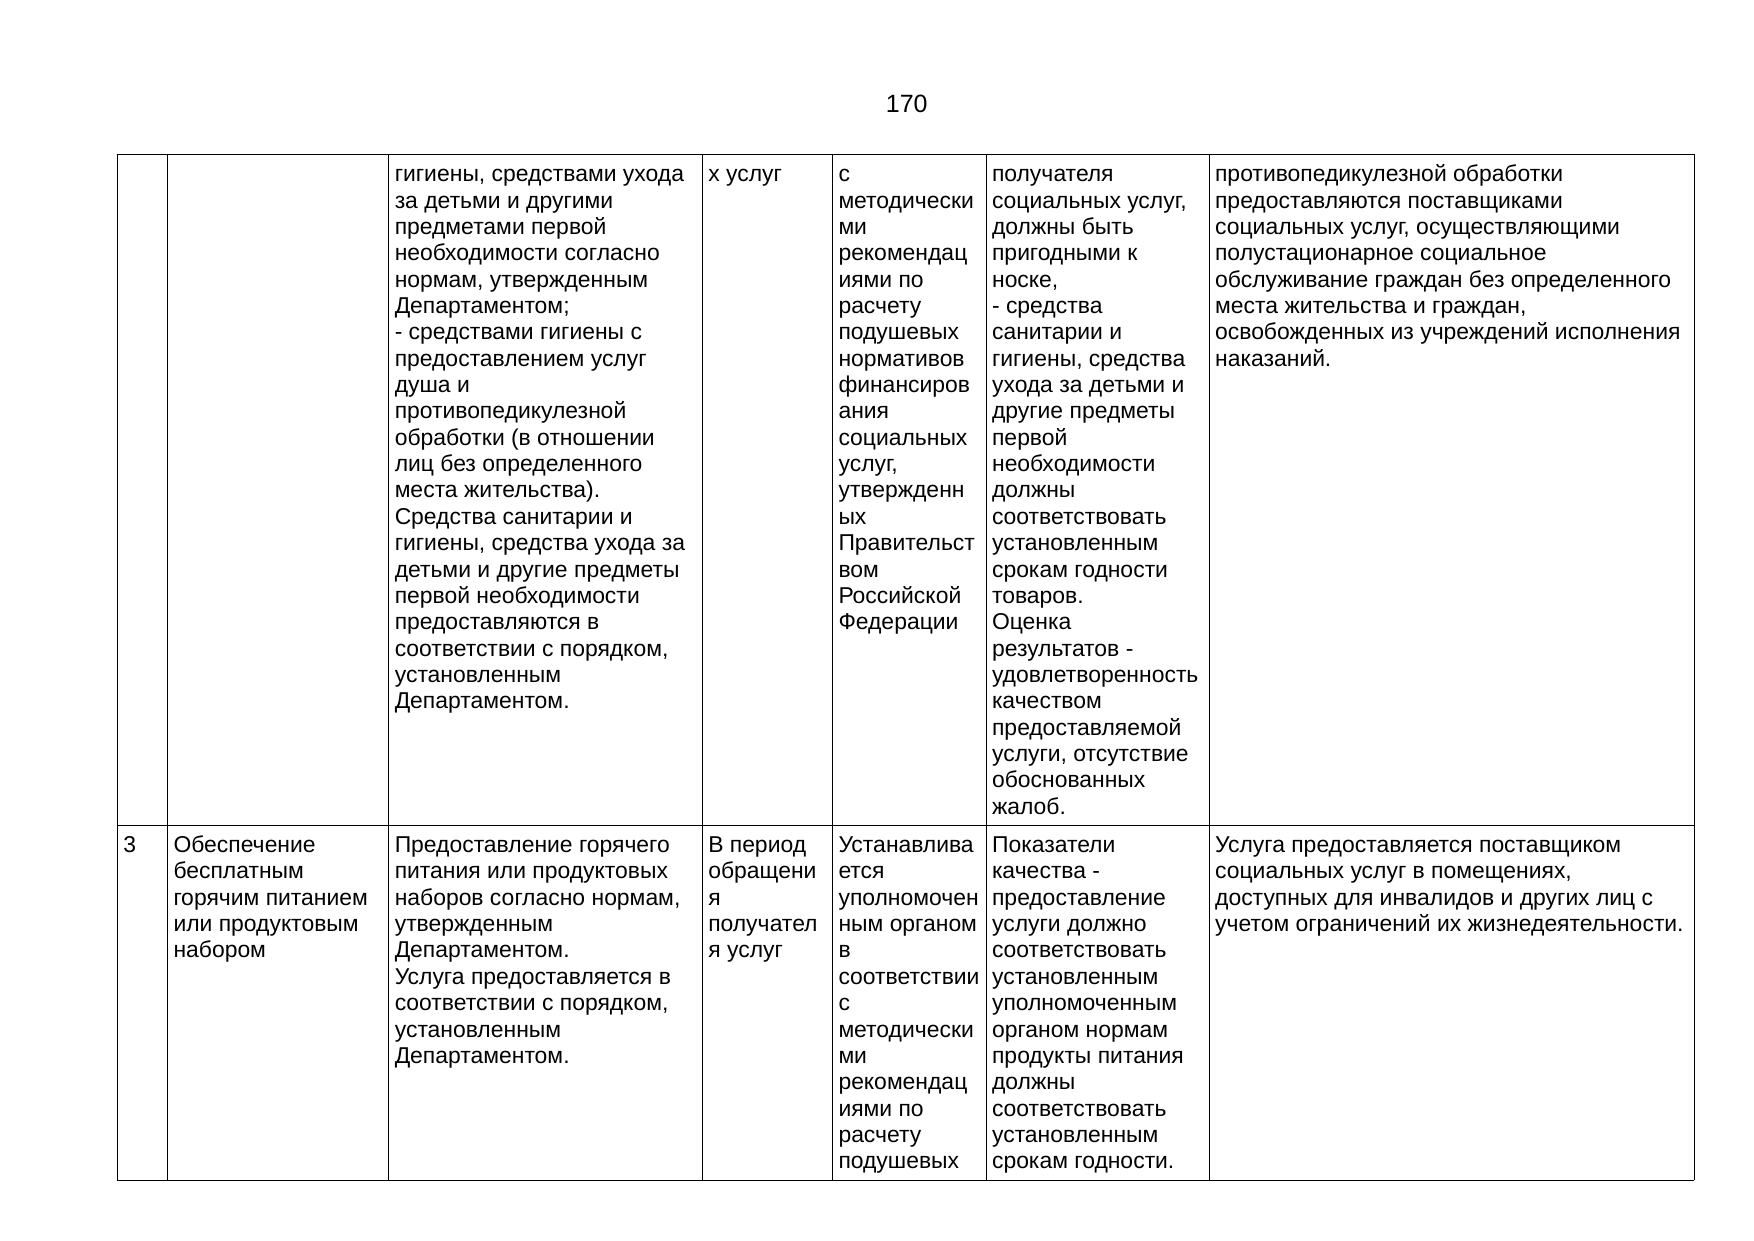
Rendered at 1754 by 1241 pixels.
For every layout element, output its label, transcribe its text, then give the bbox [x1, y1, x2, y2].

table_cell противопедикулезной обработки предоставляются поставщиками социальных услуг, осуществляющими полустационарное социальное обслуживание граждан без определенного места жительства и граждан, освобожденных из учреждений исполнения наказаний. [1210, 155, 1694, 825]
table_cell В период обращения получателя услуг [703, 826, 832, 1179]
table_cell гигиены, средствами ухода за детьми и другими предметами первой необходимости согласно нормам, утвержденным Департаментом; - средствами гигиены с предоставлением услуг душа и противопедикулезной обработки (в отношении лиц без определенного места жительства). Средства санитарии и гигиены, средства ухода за детьми и другие предметы первой необходимости предоставляются в соответствии с порядком, установленным Департаментом. [389, 155, 702, 825]
table_cell [168, 155, 388, 825]
table_cell Показатели качества - предоставление услуги должно соответствовать установленным уполномоченным органом нормам продукты питания должны соответствовать установленным срокам годности. [987, 826, 1209, 1179]
table_cell Устанавливается уполномоченным органом в соответствии с методическими рекомендациями по расчету подушевых [833, 826, 986, 1179]
table_cell [118, 155, 167, 825]
table_cell Предоставление горячего питания или продуктовых наборов согласно нормам, утвержденным Департаментом. Услуга предоставляется в соответствии с порядком, установленным Департаментом. [389, 826, 702, 1179]
table_cell получателя социальных услуг, должны быть пригодными к носке, - средства санитарии и гигиены, средства ухода за детьми и другие предметы первой необходимости должны соответствовать установленным срокам годности товаров. Оценка результатов - удовлетворенность качеством предоставляемой услуги, отсутствие обоснованных жалоб. [987, 155, 1209, 825]
table_cell с методическими рекомендациями по расчету подушевых нормативов финансирования социальных услуг, утвержденных Правительством Российской Федерации [833, 155, 986, 825]
table_cell 3 [118, 826, 167, 1179]
table_cell Обеспечение бесплатным горячим питанием или продуктовым набором [168, 826, 388, 1179]
table_cell х услуг [703, 155, 832, 825]
table_cell Услуга предоставляется поставщиком социальных услуг в помещениях, доступных для инвалидов и других лиц с учетом ограничений их жизнедеятельности. [1210, 826, 1694, 1179]
